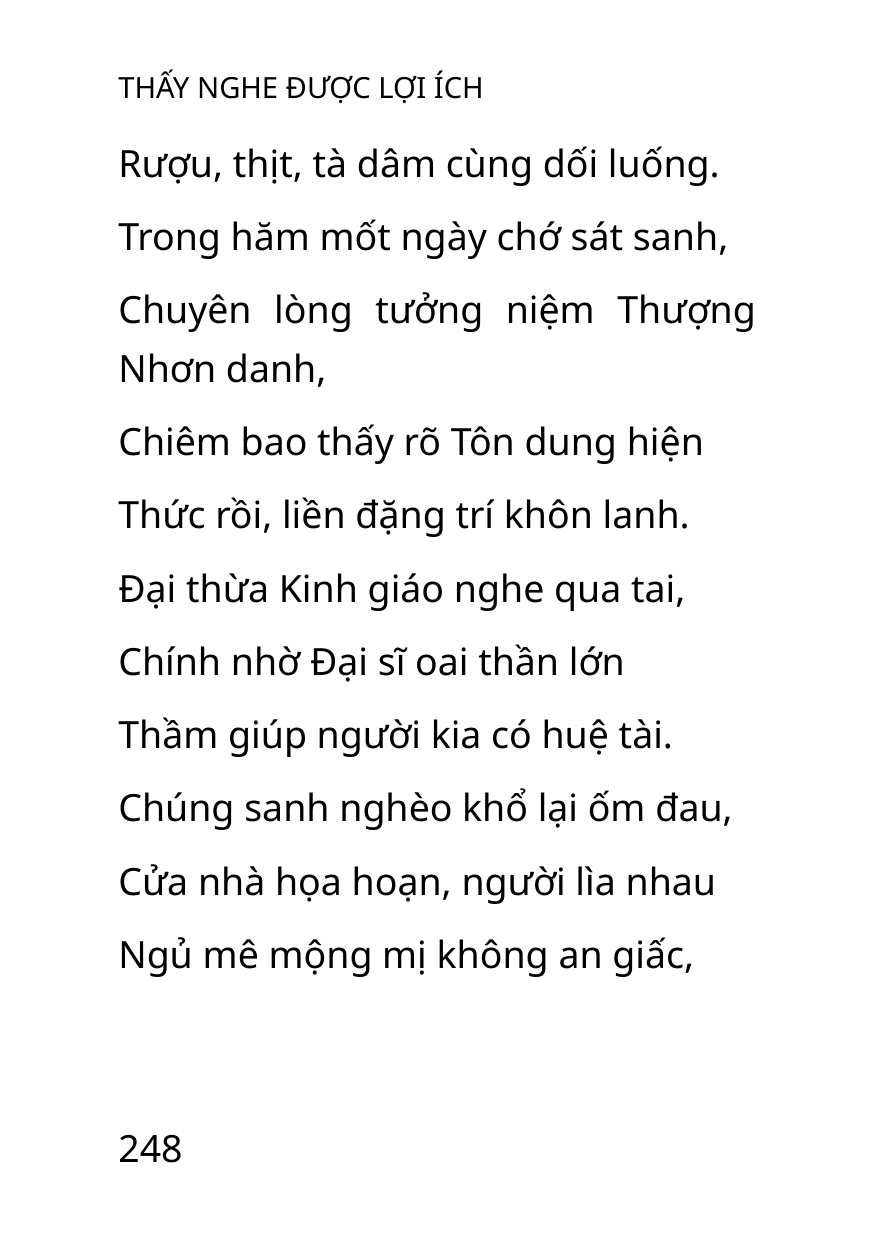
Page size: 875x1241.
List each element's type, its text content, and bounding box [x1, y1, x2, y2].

text Rượu, thịt, tà dâm cùng dối luống. [118, 137, 756, 188]
text Thức rồi, liền đặng trí khôn lanh. [118, 489, 756, 540]
text Ngủ mê mộng mị không an giấc, [118, 928, 756, 979]
text Thầm giúp người kia có huệ tài. [118, 708, 756, 759]
text Cửa nhà họa hoạn, người lìa nhau [118, 855, 756, 906]
text Chúng sanh nghèo khổ lại ốm đau, [118, 782, 756, 833]
text Chuyên lòng tưởng niệm Thượng Nhơn danh, [118, 284, 756, 393]
text Chiêm bao thấy rõ Tôn dung hiện [118, 416, 756, 467]
text Chính nhờ Đại sĩ oai thần lớn [118, 635, 756, 686]
text Trong hăm mốt ngày chớ sát sanh, [118, 210, 756, 261]
text Đại thừa Kinh giáo nghe qua tai, [118, 562, 756, 613]
